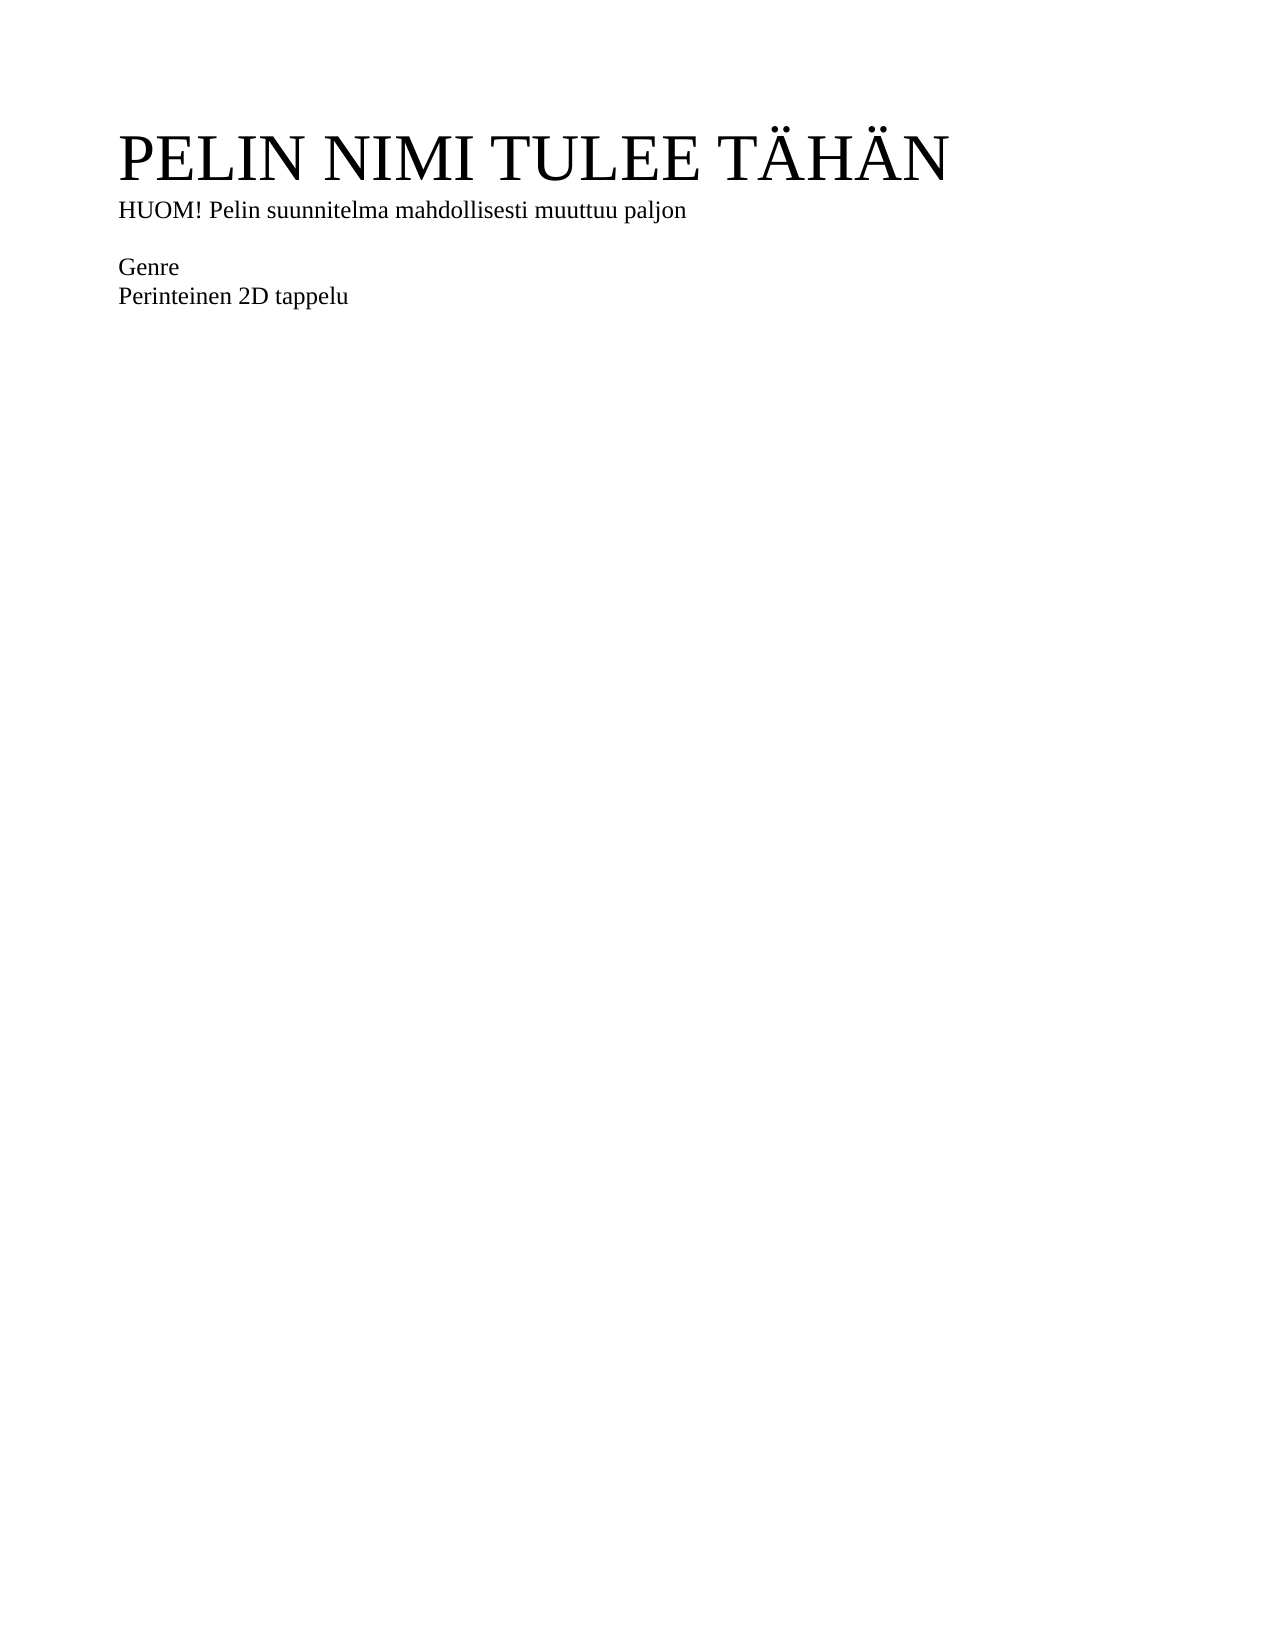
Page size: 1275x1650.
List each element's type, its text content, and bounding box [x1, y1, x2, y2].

text Genre [118, 252, 1157, 281]
text HUOM! Pelin suunnitelma mahdollisesti muuttuu paljon [118, 195, 1157, 223]
text PELIN NIMI TULEE TÄHÄN [118, 118, 1157, 195]
text Perinteinen 2D tappelu [118, 281, 1157, 310]
